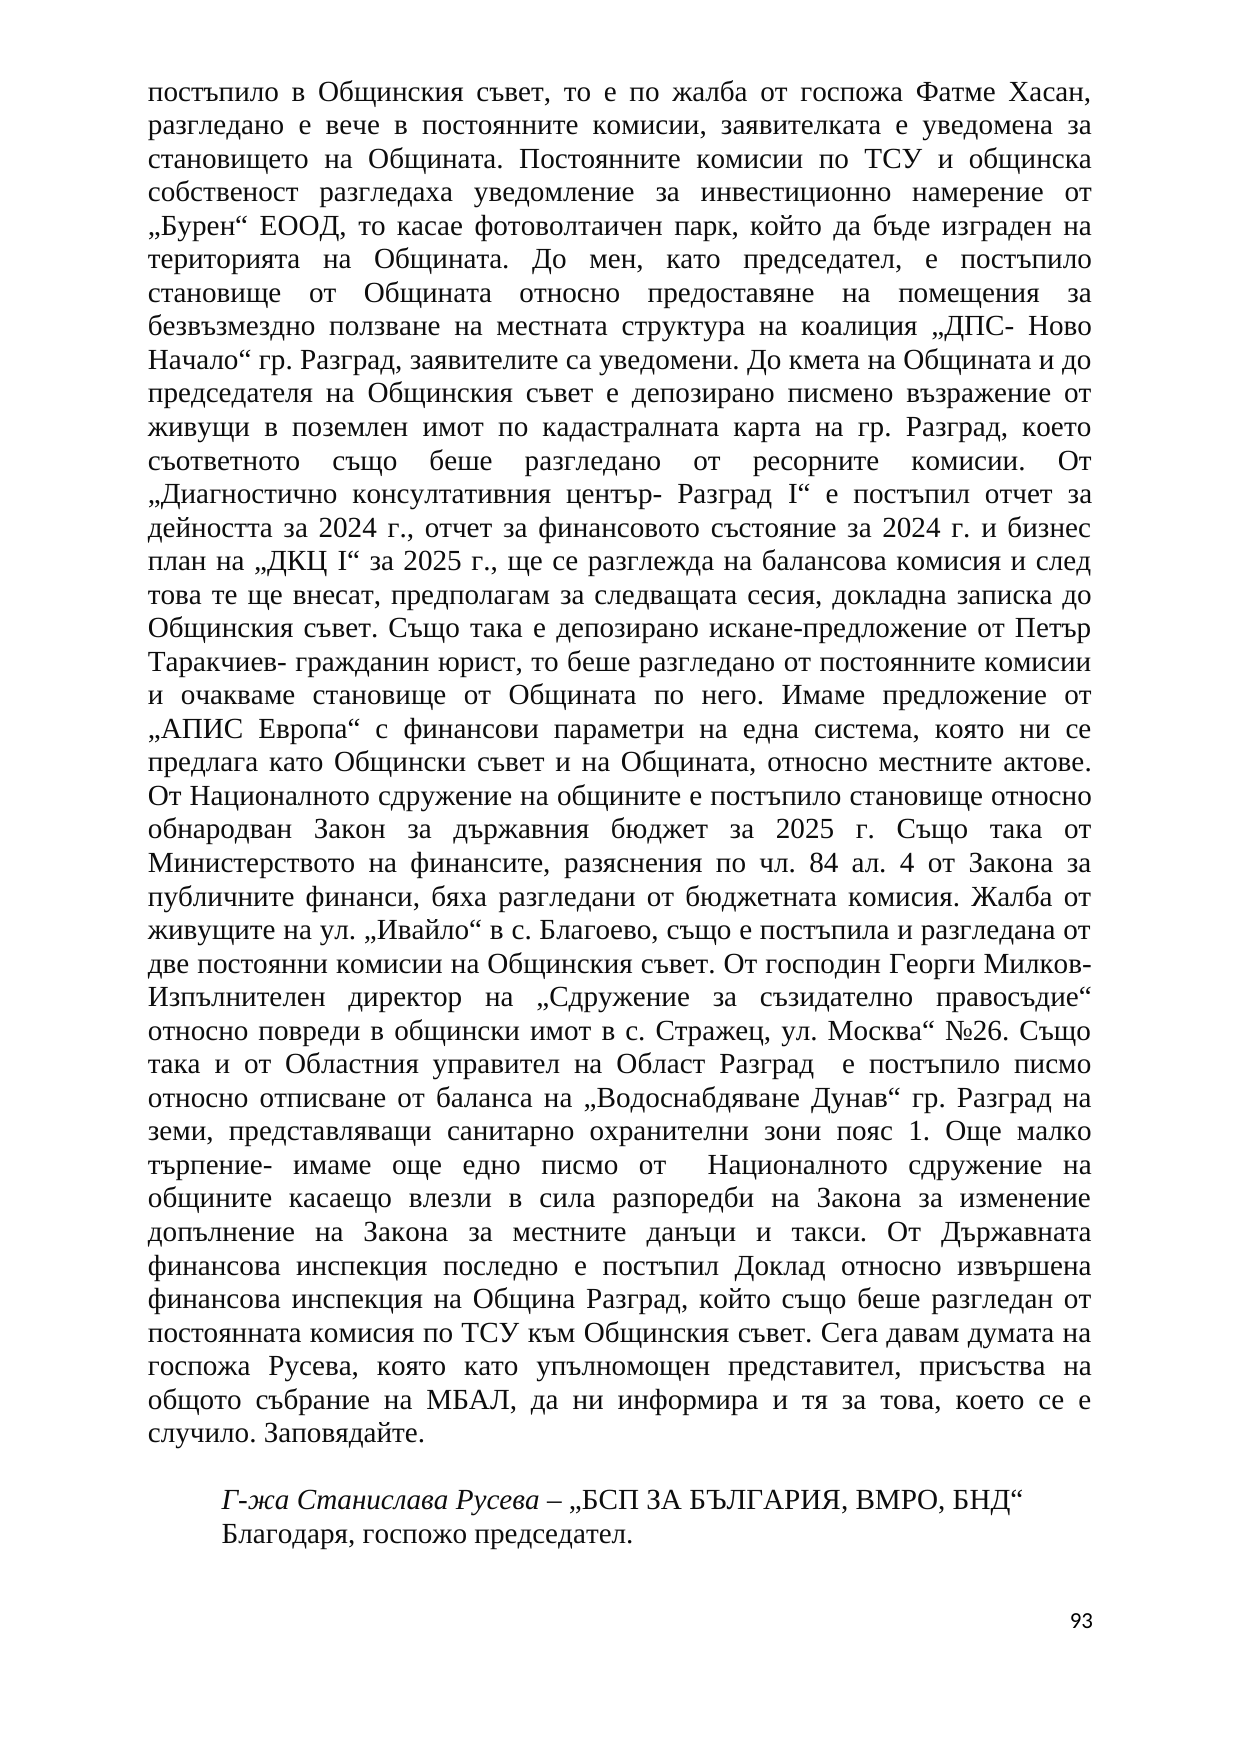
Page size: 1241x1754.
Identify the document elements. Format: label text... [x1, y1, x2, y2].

text постъпило в Общинския съвет, то е по жалба от госпожа Фатме Хасан, разгледано е вече в постоянните комисии, заявителката е уведомена за становището на Общината. Постоянните комисии по ТСУ и общинска собственост разгледаха уведомление за инвестиционно намерение от „Бурен“ ЕООД, то касае фотоволтаичен парк, който да бъде изграден на територията на Общината. До мен, като председател, е постъпило становище от Общината относно предоставяне на помещения за безвъзмездно ползване на местната структура на коалиция „ДПС- Ново Начало“ гр. Разград, заявителите са уведомени. До кмета на Общината и до председателя на Общинския съвет е депозирано писмено възражение от живущи в поземлен имот по кадастралната карта на гр. Разград, което съответното също беше разгледано от ресорните комисии. От „Диагностично консултативния център- Разград I“ е постъпил отчет за дейността за 2024 г., отчет за финансовото състояние за 2024 г. и бизнес план на „ДКЦ I“ за 2025 г., ще се разглежда на балансова комисия и след това те ще внесат, предполагам за следващата сесия, докладна записка до Общинския съвет. Също така е депозирано искане-предложение от Петър Таракчиев- гражданин юрист, то беше разгледано от постоянните комисии и очакваме становище от Общината по него. Имаме предложение от „АПИС Европа“ с финансови параметри на една система, която ни се предлага като Общински съвет и на Общината, относно местните актове. От Националното сдружение на общините е постъпило становище относно обнародван Закон за държавния бюджет за 2025 г. Също така от Министерството на финансите, разяснения по чл. 84 ал. 4 от Закона за публичните финанси, бяха разгледани от бюджетната комисия. Жалба от живущите на ул. „Ивайло“ в с. Благоево, също е постъпила и разгледана от две постоянни комисии на Общинския съвет. От господин Георги Милков- Изпълнителен директор на „Сдружение за съзидателно правосъдие“ относно повреди в общински имот в с. Стражец, ул. Москва“ №26. Също така и от Областния управител на Област Разград е постъпило писмо относно отписване от баланса на „Водоснабдяване Дунав“ гр. Разград на земи, представляващи санитарно охранителни зони пояс 1. Още малко търпение- имаме още едно писмо от Националното сдружение на общините касаещо влезли в сила разпоредби на Закона за изменение допълнение на Закона за местните данъци и такси. От Държавната финансова инспекция последно е постъпил Доклад относно извършена финансова инспекция на Община Разград, който също беше разгледан от постоянната комисия по ТСУ към Общинския съвет. Сега давам думата на госпожа Русева, която като упълномощен представител, присъства на общото събрание на МБАЛ, да ни информира и тя за това, което се е случило. Заповядайте. [148, 74, 1093, 1449]
text Г-жа Станислава Русева – „БСП ЗА БЪЛГАРИЯ, ВМРО, БНД“ [148, 1482, 1093, 1516]
text Благодаря, госпожо председател. [148, 1516, 1093, 1549]
